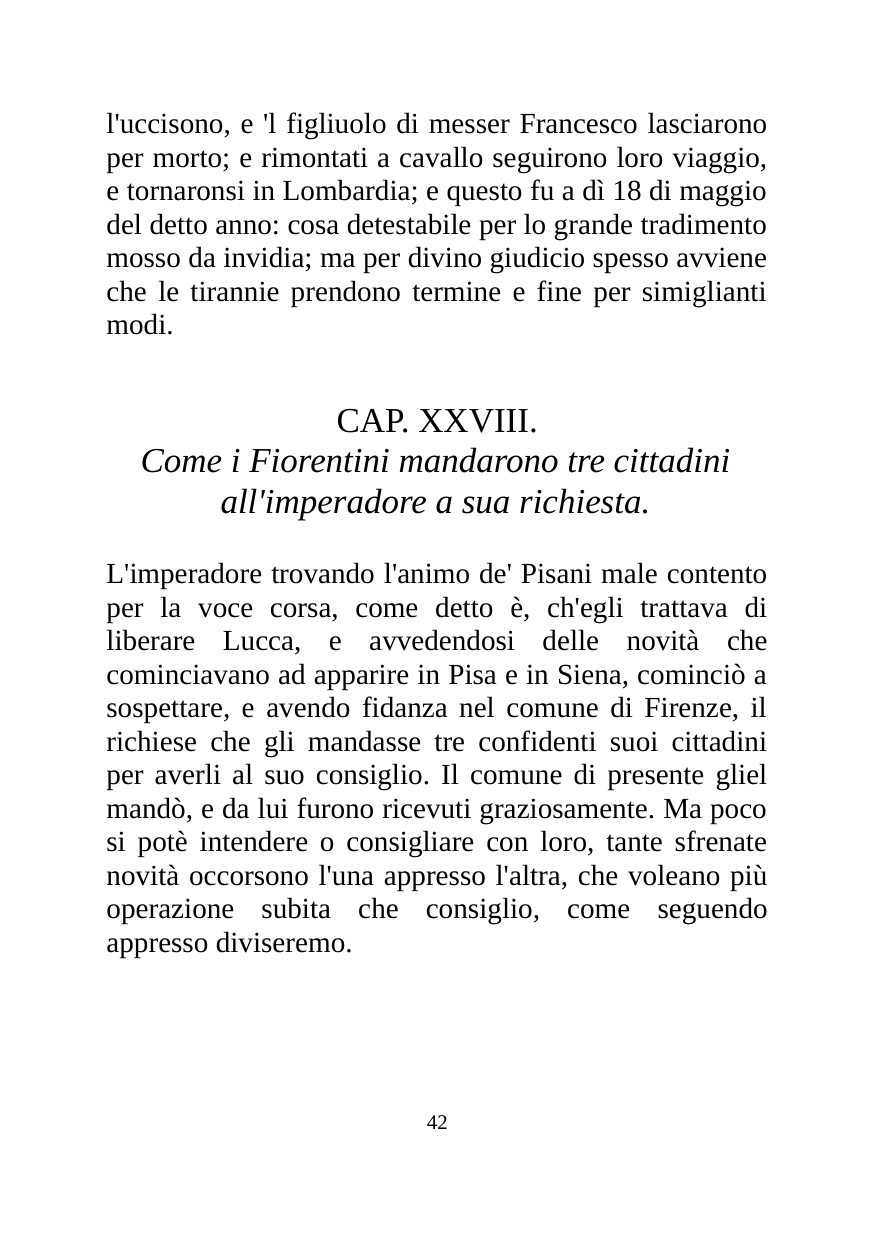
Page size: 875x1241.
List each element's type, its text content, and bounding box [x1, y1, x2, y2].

subtitle CAP. XXVIII. Come i Fiorentini mandarono tre cittadini all'imperadore a sua richiesta. [106, 400, 768, 521]
text l'uccisono, e 'l figliuolo di messer Francesco lasciarono per morto; e rimontati a cavallo seguirono loro viaggio, e tornaronsi in Lombardia; e questo fu a dì 18 di maggio del detto anno: cosa detestabile per lo grande tradimento mosso da invidia; ma per divino giudicio spesso avviene che le tirannie prendono termine e fine per simiglianti modi. [106, 106, 768, 341]
text L'imperadore trovando l'animo de' Pisani male contento per la voce corsa, come detto è, ch'egli trattava di liberare Lucca, e avvedendosi delle novità che cominciavano ad apparire in Pisa e in Siena, cominciò a sospettare, e avendo fidanza nel comune di Firenze, il richiese che gli mandasse tre confidenti suoi cittadini per averli al suo consiglio. Il comune di presente gliel mandò, e da lui furono ricevuti graziosamente. Ma poco si potè intendere o consigliare con loro, tante sfrenate novità occorsono l'una appresso l'altra, che voleano più operazione subita che consiglio, come seguendo appresso diviseremo. [106, 556, 768, 959]
